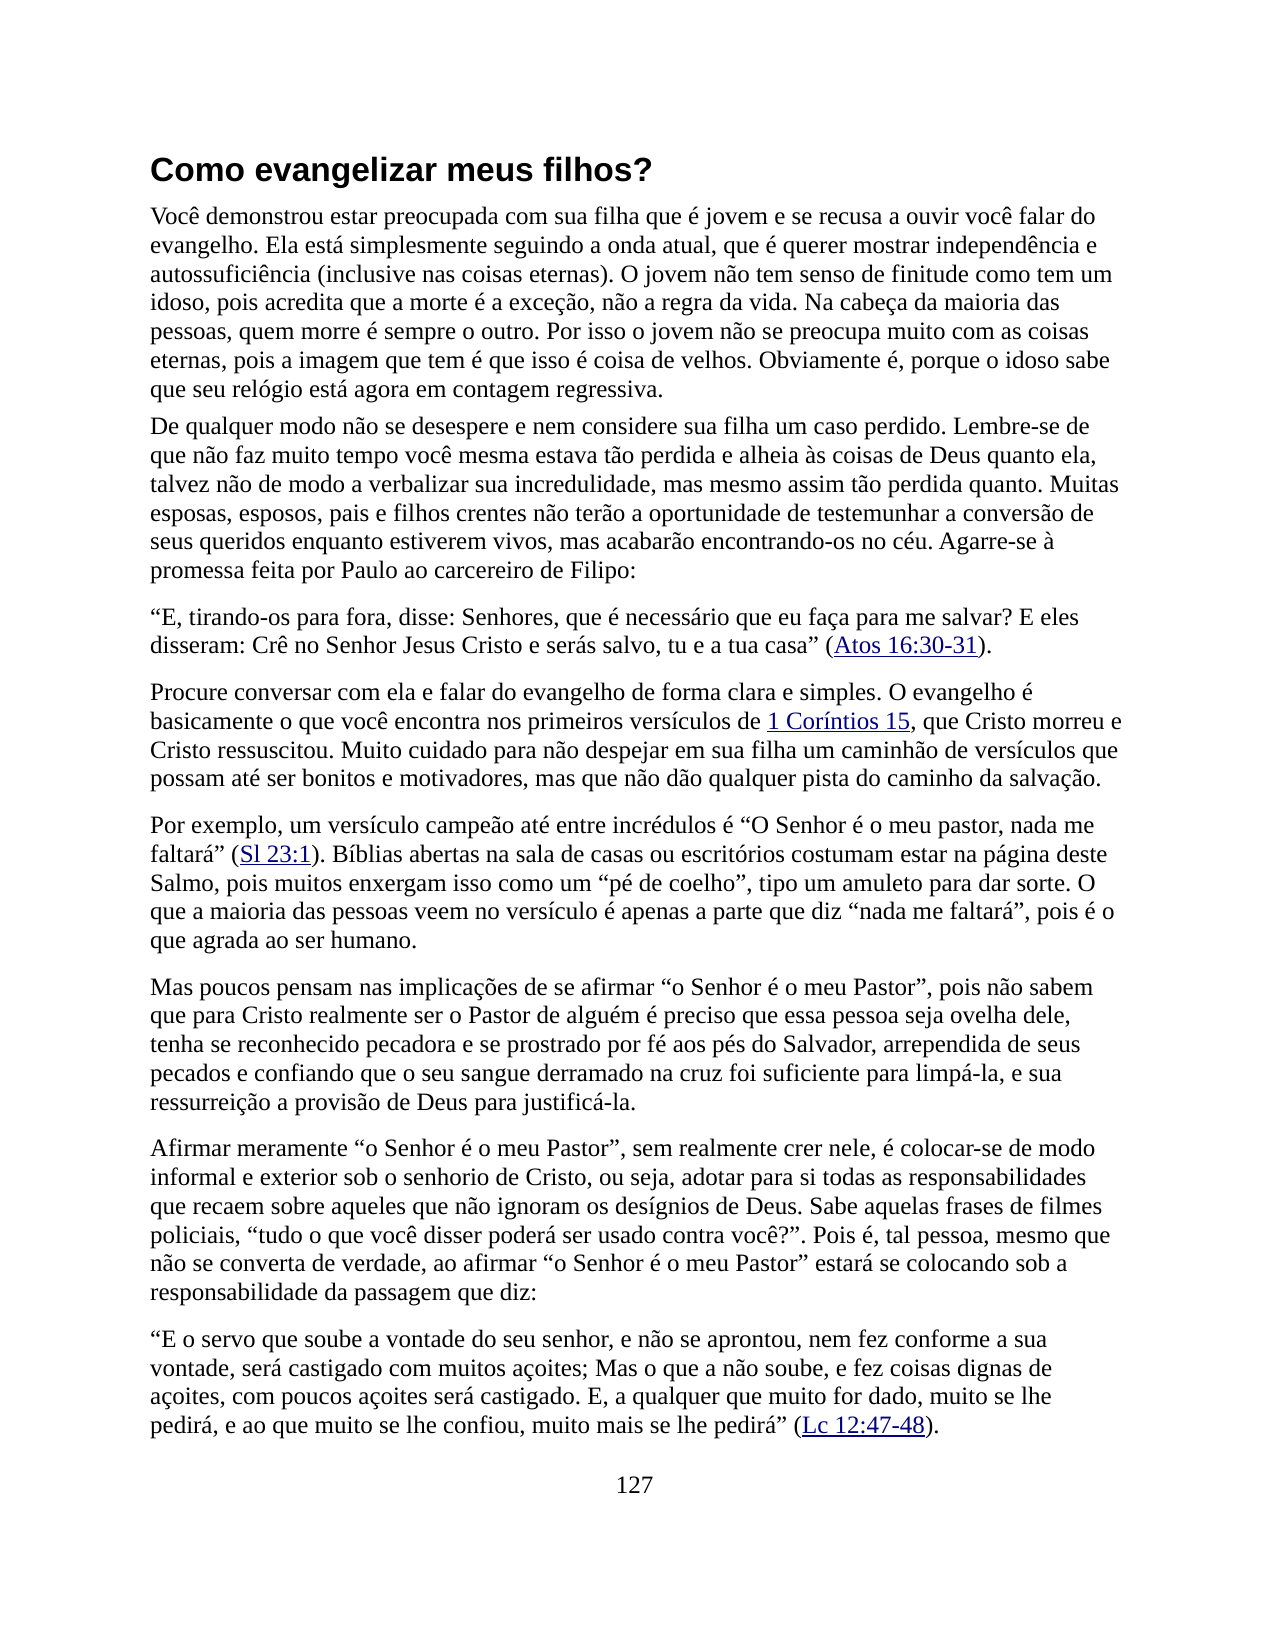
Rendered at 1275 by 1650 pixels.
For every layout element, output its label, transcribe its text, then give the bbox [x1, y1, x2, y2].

text Mas poucos pensam nas implicações de se afirmar “o Senhor é o meu Pastor”, pois não sabem que para Cristo realmente ser o Pastor de alguém é preciso que essa pessoa seja ovelha dele, tenha se reconhecido pecadora e se prostrado por fé aos pés do Salvador, arrependida de seus pecados e confiando que o seu sangue derramado na cruz foi suficiente para limpá-la, e sua ressurreição a provisão de Deus para justificá-la. [150, 972, 1125, 1116]
text Afirmar meramente “o Senhor é o meu Pastor”, sem realmente crer nele, é colocar-se de modo informal e exterior sob o senhorio de Cristo, ou seja, adotar para si todas as responsabilidades que recaem sobre aqueles que não ignoram os desígnios de Deus. Sabe aquelas frases de filmes policiais, “tudo o que você disser poderá ser usado contra você?”. Pois é, tal pessoa, mesmo que não se converta de verdade, ao afirmar “o Senhor é o meu Pastor” estará se colocando sob a responsabilidade da passagem que diz: [150, 1133, 1125, 1306]
text Você demonstrou estar preocupada com sua filha que é jovem e se recusa a ouvir você falar do evangelho. Ela está simplesmente seguindo a onda atual, que é querer mostrar independência e autossuficiência (inclusive nas coisas eternas). O jovem não tem senso de finitude como tem um idoso, pois acredita que a morte é a exceção, não a regra da vida. Na cabeça da maioria das pessoas, quem morre é sempre o outro. Por isso o jovem não se preocupa muito com as coisas eternas, pois a imagem que tem é que isso é coisa de velhos. Obviamente é, porque o idoso sabe que seu relógio está agora em contagem regressiva. [150, 201, 1125, 402]
text Procure conversar com ela e falar do evangelho de forma clara e simples. O evangelho é basicamente o que você encontra nos primeiros versículos de 1 Coríntios 15, que Cristo morreu e Cristo ressuscitou. Muito cuidado para não despejar em sua filha um caminhão de versículos que possam até ser bonitos e motivadores, mas que não dão qualquer pista do caminho da salvação. [150, 677, 1125, 792]
subtitle Como evangelizar meus filhos? [150, 150, 1125, 189]
text “E, tirando-os para fora, disse: Senhores, que é necessário que eu faça para me salvar? E eles disseram: Crê no Senhor Jesus Cristo e serás salvo, tu e a tua casa” (Atos 16:30-31). [150, 602, 1125, 659]
text De qualquer modo não se desespere e nem considere sua filha um caso perdido. Lembre-se de que não faz muito tempo você mesma estava tão perdida e alheia às coisas de Deus quanto ela, talvez não de modo a verbalizar sua incredulidade, mas mesmo assim tão perdida quanto. Muitas esposas, esposos, pais e filhos crentes não terão a oportunidade de testemunhar a conversão de seus queridos enquanto estiverem vivos, mas acabarão encontrando-os no céu. Agarre-se à promessa feita por Paulo ao carcereiro de Filipo: [150, 411, 1125, 584]
text Por exemplo, um versículo campeão até entre incrédulos é “O Senhor é o meu pastor, nada me faltará” (Sl 23:1). Bíblias abertas na sala de casas ou escritórios costumam estar na página deste Salmo, pois muitos enxergam isso como um “pé de coelho”, tipo um amuleto para dar sorte. O que a maioria das pessoas veem no versículo é apenas a parte que diz “nada me faltará”, pois é o que agrada ao ser humano. [150, 810, 1125, 954]
text “E o servo que soube a vontade do seu senhor, e não se aprontou, nem fez conforme a sua vontade, será castigado com muitos açoites; Mas o que a não soube, e fez coisas dignas de açoites, com poucos açoites será castigado. E, a qualquer que muito for dado, muito se lhe pedirá, e ao que muito se lhe confiou, muito mais se lhe pedirá” (Lc 12:47-48). [150, 1324, 1125, 1439]
